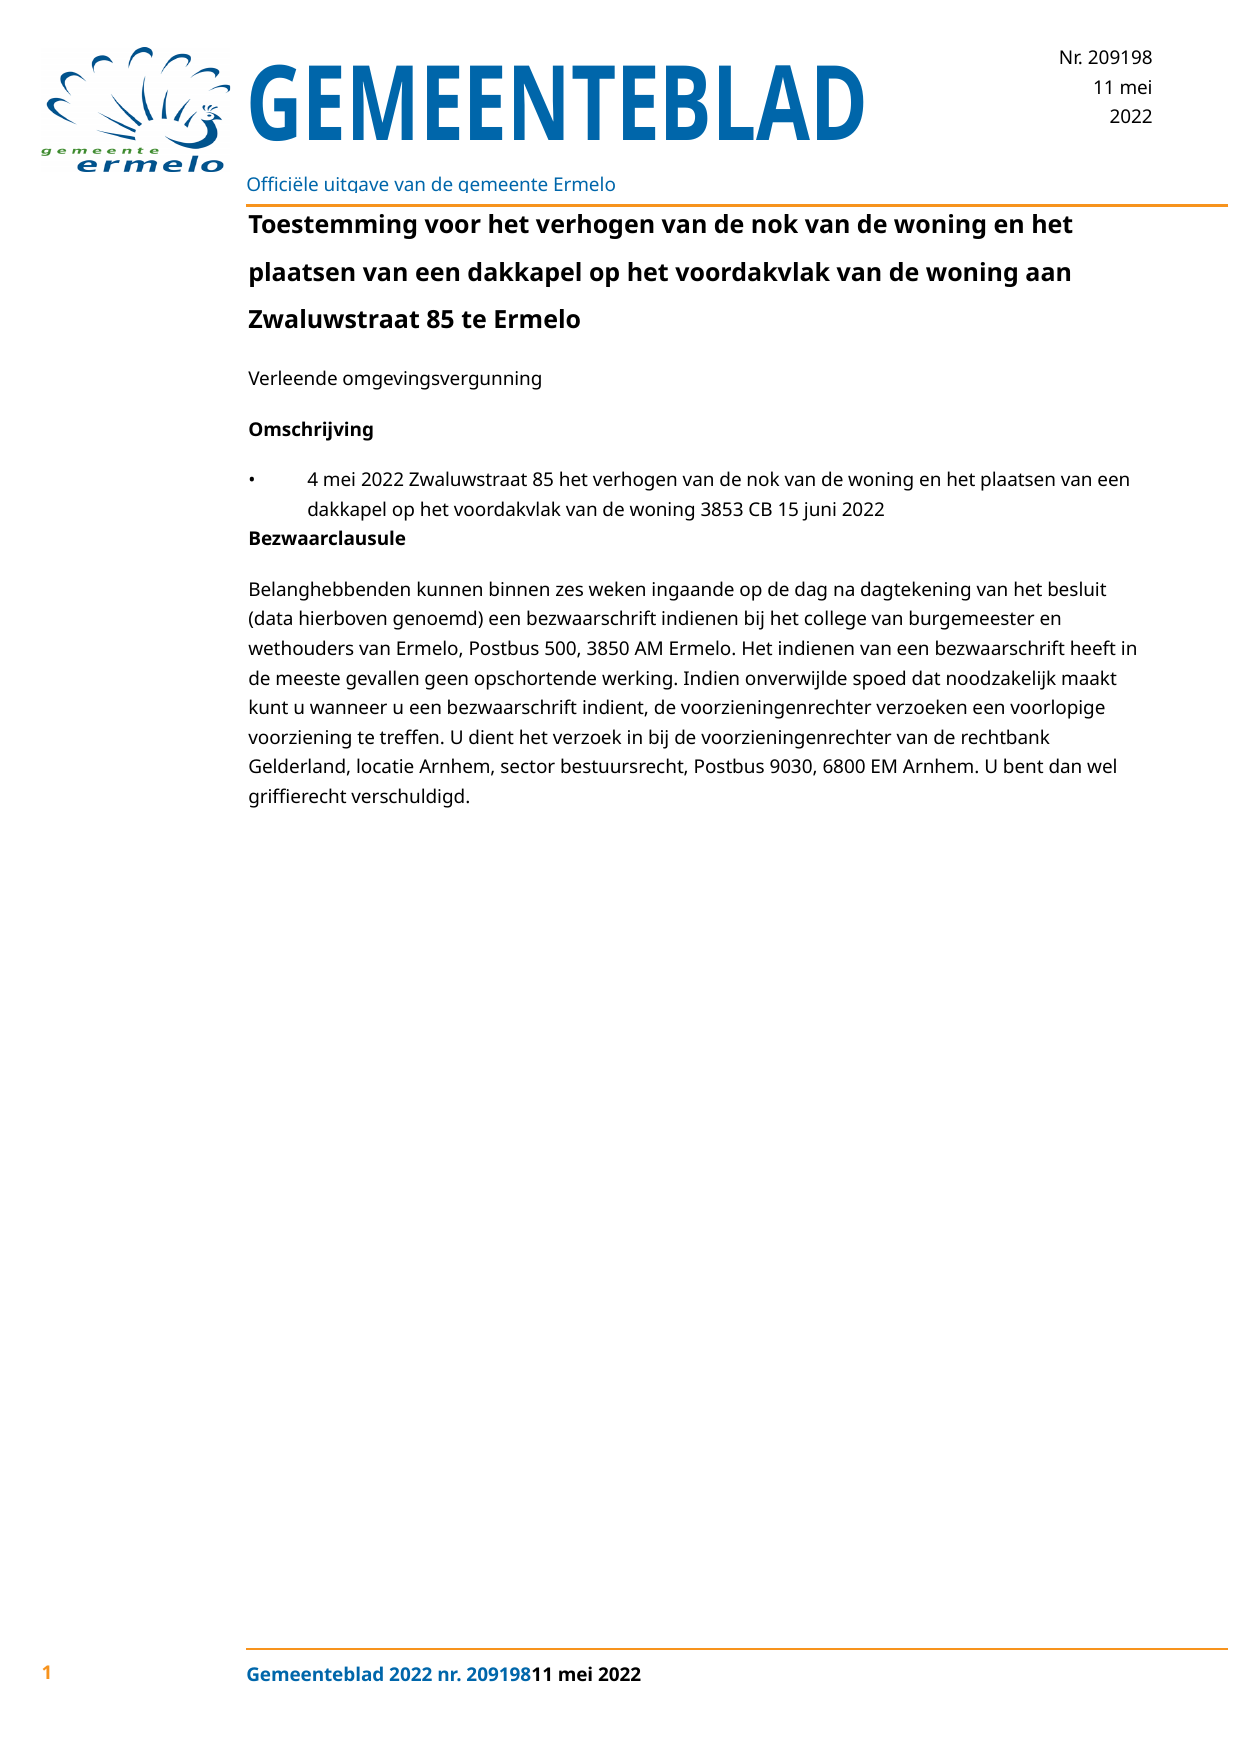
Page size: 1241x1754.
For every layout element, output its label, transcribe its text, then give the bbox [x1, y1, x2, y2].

picture [41, 47, 231, 172]
text Belanghebbenden kunnen binnen zes weken ingaande op de dag na dagtekening van het besluit (data hierboven genoemd) een bezwaarschrift indienen bij het college van burgemeester en wethouders van Ermelo, Postbus 500, 3850 AM Ermelo. Het indienen van een bezwaarschrift heeft in de meeste gevallen geen opschortende werking. Indien onverwijlde spoed dat noodzakelijk maakt kunt u wanneer u een bezwaarschrift indient, de voorzieningenrechter verzoeken een voorlopige voorziening te treffen. U dient het verzoek in bij de voorzieningenrechter van de rechtbank Gelderland, locatie Arnhem, sector bestuursrecht, Postbus 9030, 6800 EM Arnhem. U bent dan wel griffierecht verschuldigd. [248, 576, 1152, 809]
text Toestemming voor het verhogen van de nok van de woning en het plaatsen van een dakkapel op het voordakvlak van de woning aan Zwaluwstraat 85 te Ermelo [248, 207, 1152, 336]
text Omschrijving [248, 416, 1152, 442]
list 4 mei 2022 Zwaluwstraat 85 het verhogen van de nok van de woning en het plaatsen van een dakkapel op het voordakvlak van de woning 3853 CB 15 juni 2022 [248, 466, 1152, 522]
text Verleende omgevingsvergunning [248, 366, 1152, 391]
text Bezwaarclausule [248, 526, 1152, 551]
